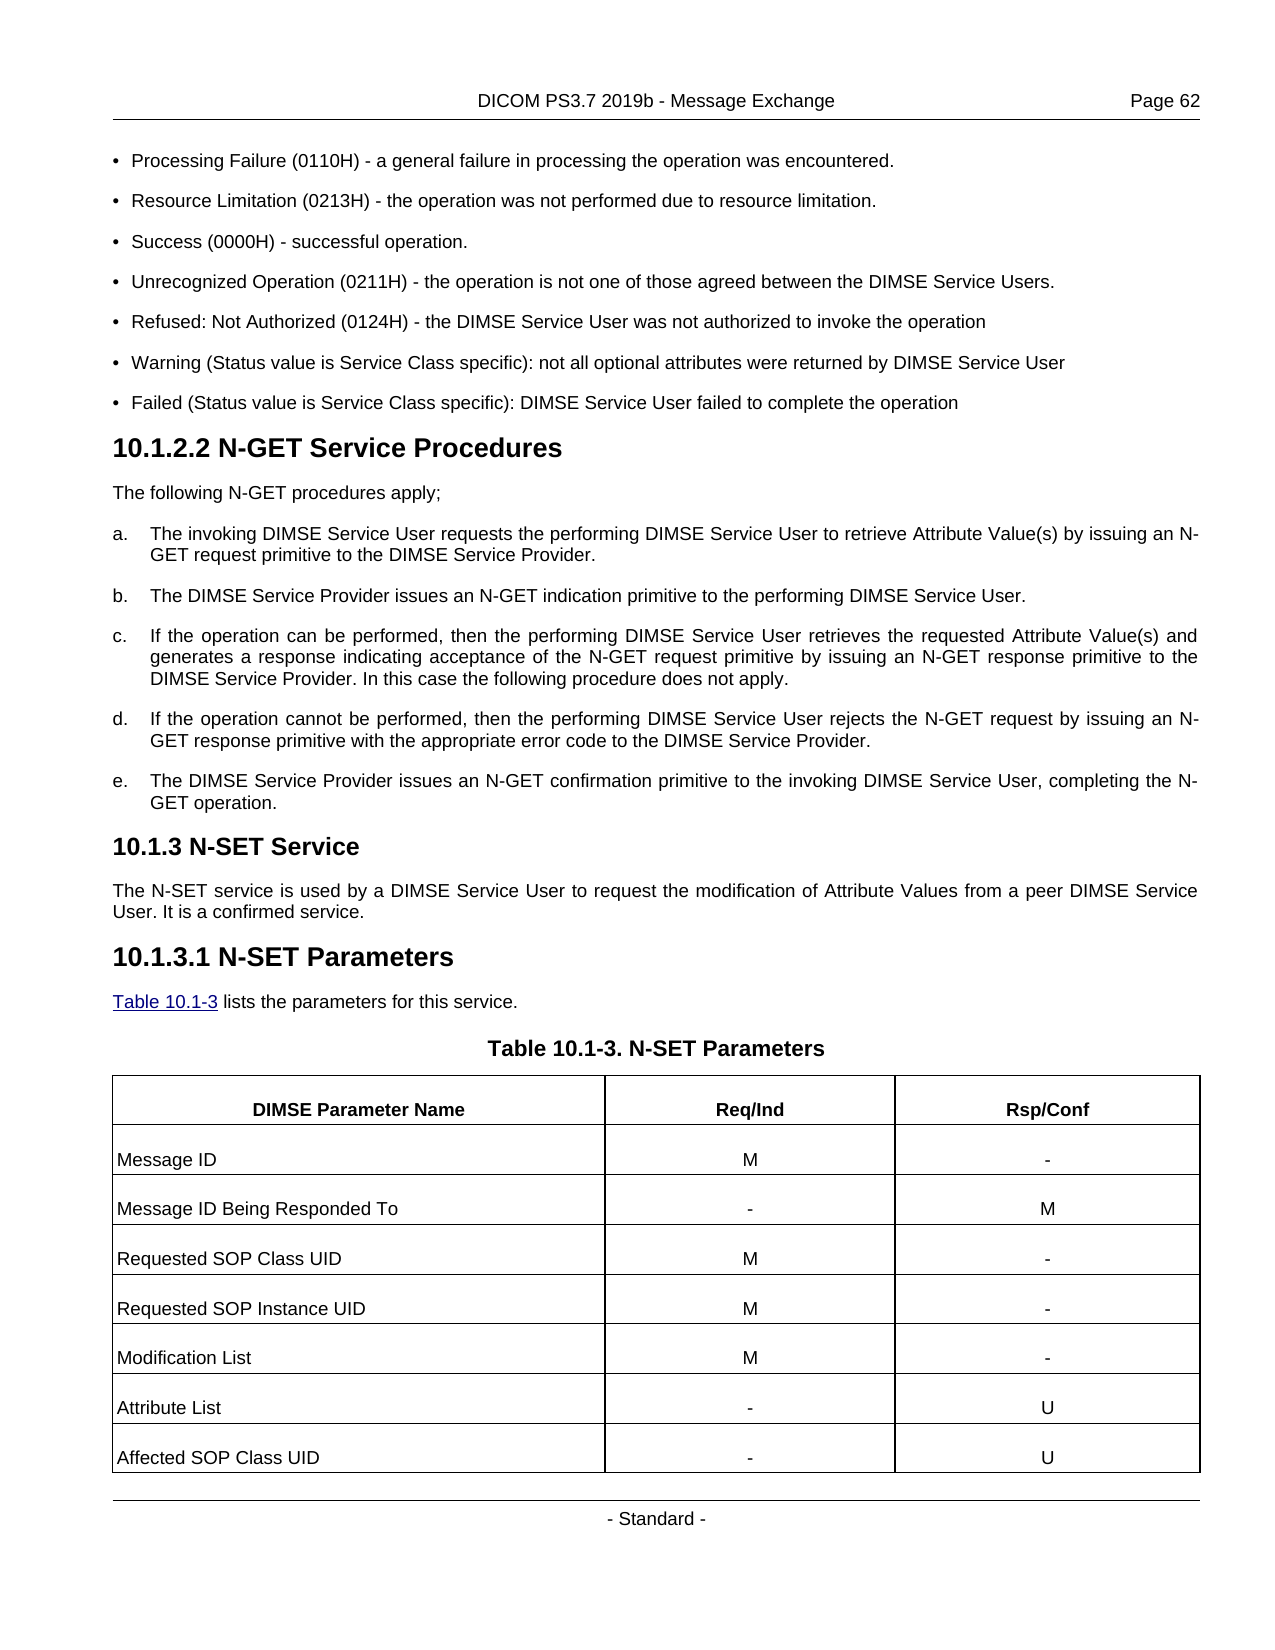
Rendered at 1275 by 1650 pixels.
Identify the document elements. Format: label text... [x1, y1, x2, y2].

table_cell - [896, 1324, 1199, 1373]
table_cell M [606, 1125, 894, 1174]
text • Processing Failure (0110H) - a general failure in processing the operation was encountered. [112, 150, 1200, 172]
table_header Rsp/Conf [896, 1076, 1199, 1124]
table_cell M [896, 1175, 1199, 1224]
table_cell M [606, 1324, 894, 1373]
text • Warning (Status value is Service Class specific): not all optional attributes were returned by DIMSE Service User [112, 352, 1200, 373]
table_cell - [606, 1175, 894, 1224]
table_cell Message ID Being Responded To [113, 1175, 604, 1224]
text • Resource Limitation (0213H) - the operation was not performed due to resource limitation. [112, 190, 1200, 212]
table_header Req/Ind [606, 1076, 894, 1124]
table_cell U [896, 1424, 1199, 1472]
table_cell U [896, 1374, 1199, 1422]
table_cell Requested SOP Instance UID [113, 1275, 604, 1323]
table_header DIMSE Parameter Name [113, 1076, 604, 1124]
text a. The invoking DIMSE Service User requests the performing DIMSE Service User to retrieve Attribute Value(s) by issuing an N-GET request primitive to the DIMSE Service Provider. [112, 522, 1200, 566]
text • Success (0000H) - successful operation. [112, 231, 1200, 252]
table_cell M [606, 1225, 894, 1273]
table_cell Message ID [113, 1125, 604, 1174]
text b. The DIMSE Service Provider issues an N-GET indication primitive to the performing DIMSE Service User. [112, 584, 1200, 606]
text d. If the operation cannot be performed, then the performing DIMSE Service User rejects the N-GET request by issuing an N-GET response primitive with the appropriate error code to the DIMSE Service Provider. [112, 708, 1200, 751]
table_cell Modification List [113, 1324, 604, 1373]
text 10.1.3 N-SET Service [112, 832, 1200, 861]
text • Refused: Not Authorized (0124H) - the DIMSE Service User was not authorized to invoke the operation [112, 311, 1200, 333]
table_cell M [606, 1275, 894, 1323]
table_cell - [896, 1125, 1199, 1174]
text The N-SET service is used by a DIMSE Service User to request the modification of Attribute Values from a peer DIMSE Service User. It is a confirmed service. [112, 879, 1200, 922]
text The following N-GET procedures apply; [112, 482, 1200, 504]
table_cell Attribute List [113, 1374, 604, 1422]
text Table 10.1-3. N-SET Parameters [112, 1035, 1200, 1061]
text c. If the operation can be performed, then the performing DIMSE Service User retrieves the requested Attribute Value(s) and generates a response indicating acceptance of the N-GET request primitive by issuing an N-GET response primitive to the DIMSE Service Provider. In this case the following procedure does not apply. [112, 625, 1200, 689]
text 10.1.2.2 N-GET Service Procedures [112, 432, 1200, 463]
table_cell - [896, 1275, 1199, 1323]
text e. The DIMSE Service Provider issues an N-GET confirmation primitive to the invoking DIMSE Service User, completing the N-GET operation. [112, 770, 1200, 813]
table_cell - [606, 1374, 894, 1422]
table_cell Requested SOP Class UID [113, 1225, 604, 1273]
table_cell - [896, 1225, 1199, 1273]
table_cell Affected SOP Class UID [113, 1424, 604, 1472]
text • Failed (Status value is Service Class specific): DIMSE Service User failed to complete the operation [112, 392, 1200, 413]
text Table 10.1-3 lists the parameters for this service. [112, 991, 1200, 1013]
table_cell - [606, 1424, 894, 1472]
text 10.1.3.1 N-SET Parameters [112, 941, 1200, 972]
text • Unrecognized Operation (0211H) - the operation is not one of those agreed between the DIMSE Service Users. [112, 271, 1200, 292]
